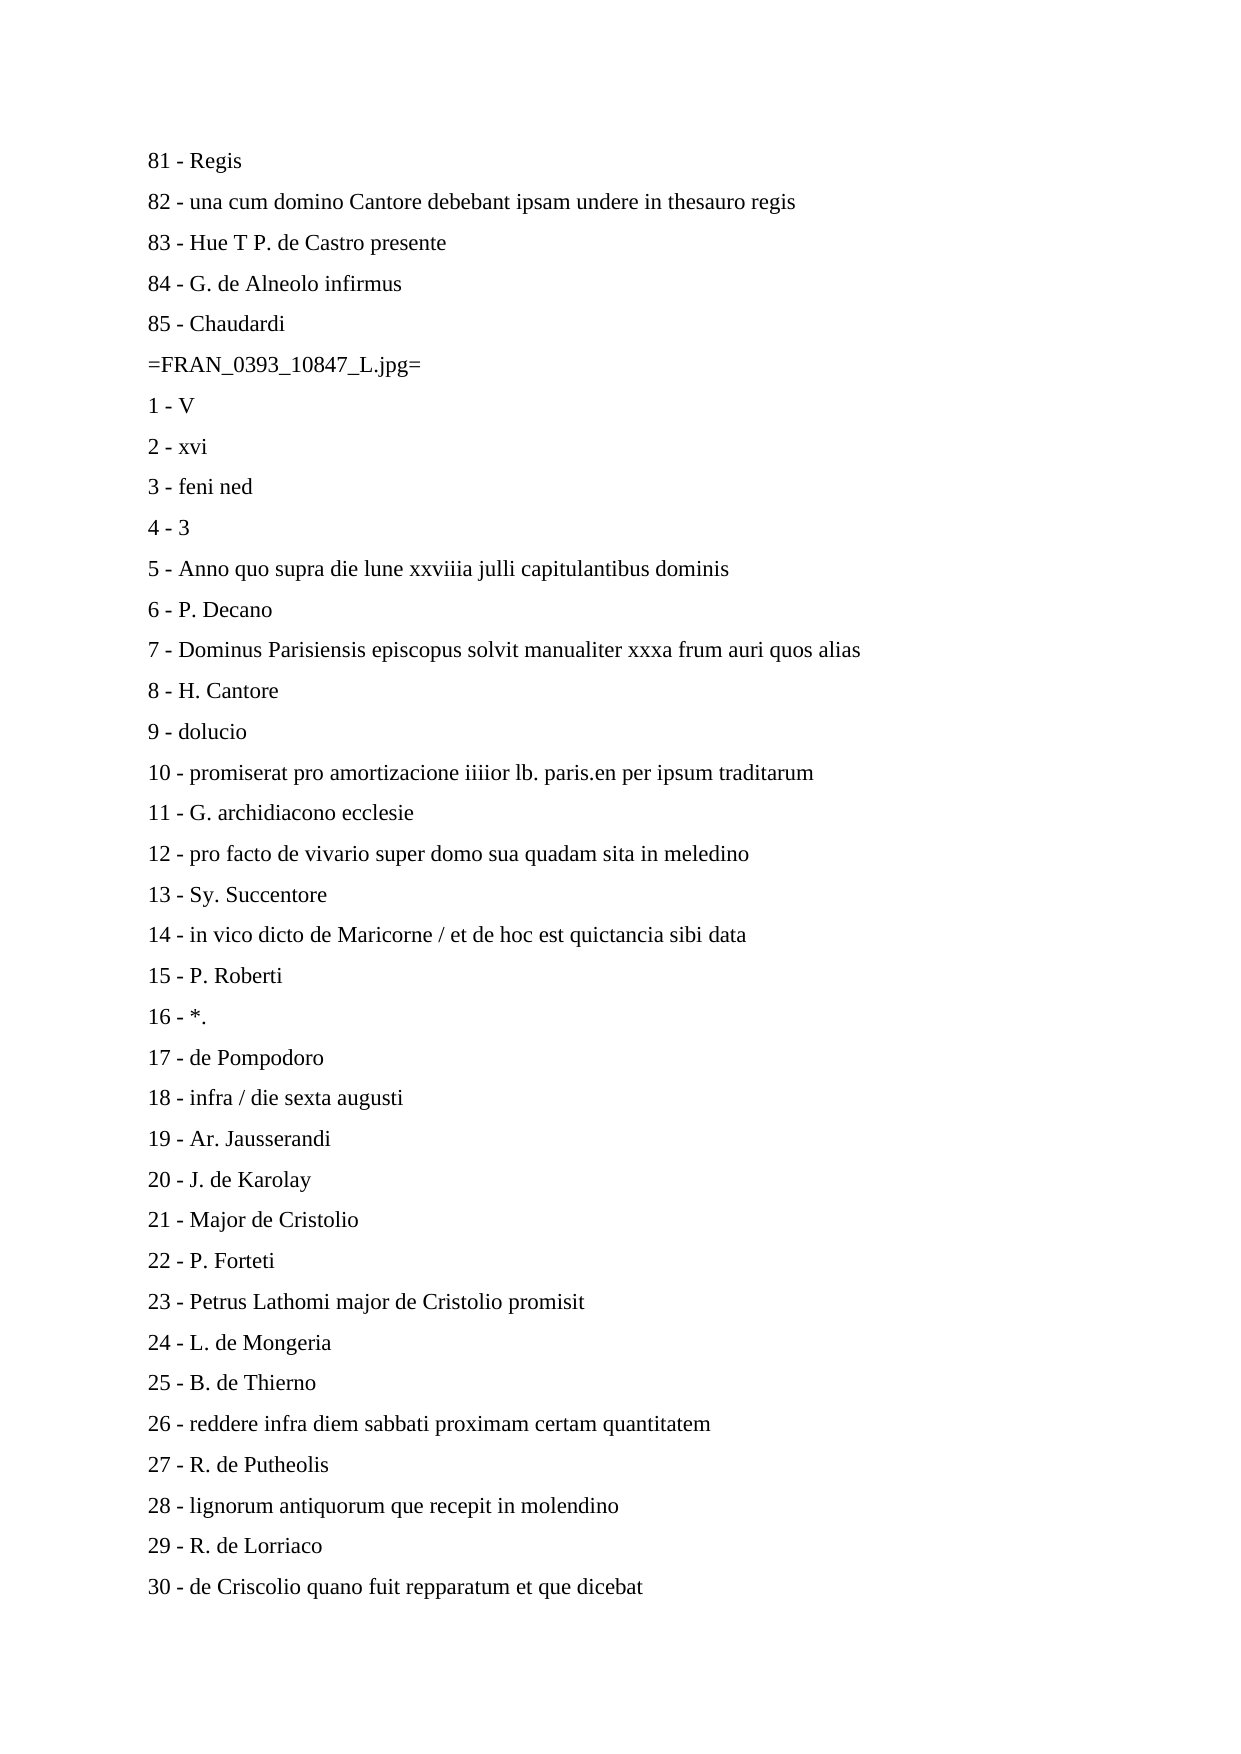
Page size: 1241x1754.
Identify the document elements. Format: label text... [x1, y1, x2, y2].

text 10 - promiserat pro amortizacione iiiior lb. paris.en per ipsum traditarum [148, 758, 1093, 785]
text 20 - J. de Karolay [148, 1166, 1093, 1192]
text 15 - P. Roberti [148, 962, 1093, 988]
text 84 - G. de Alneolo infirmus [148, 270, 1093, 296]
text 21 - Major de Cristolio [148, 1207, 1093, 1233]
text 23 - Petrus Lathomi major de Cristolio promisit [148, 1288, 1093, 1314]
text 81 - Regis [148, 148, 1093, 174]
text 29 - R. de Lorriaco [148, 1532, 1093, 1559]
text 17 - de Pompodoro [148, 1044, 1093, 1070]
text 1 - V [148, 392, 1093, 418]
text 26 - reddere infra diem sabbati proximam certam quantitatem [148, 1410, 1093, 1437]
text 82 - una cum domino Cantore debebant ipsam undere in thesauro regis [148, 188, 1093, 215]
text 25 - B. de Thierno [148, 1369, 1093, 1396]
text 13 - Sy. Succentore [148, 881, 1093, 907]
text 7 - Dominus Parisiensis episcopus solvit manualiter xxxa frum auri quos alias [148, 636, 1093, 663]
text 5 - Anno quo supra die lune xxviiia julli capitulantibus dominis [148, 555, 1093, 581]
text 2 - xvi [148, 433, 1093, 459]
text 12 - pro facto de vivario super domo sua quadam sita in meledino [148, 840, 1093, 866]
text 9 - dolucio [148, 718, 1093, 744]
text 27 - R. de Putheolis [148, 1451, 1093, 1477]
text =FRAN_0393_10847_L.jpg= [148, 351, 1093, 378]
text 85 - Chaudardi [148, 311, 1093, 337]
text 8 - H. Cantore [148, 677, 1093, 703]
text 11 - G. archidiacono ecclesie [148, 799, 1093, 826]
text 22 - P. Forteti [148, 1247, 1093, 1274]
text 3 - feni ned [148, 473, 1093, 500]
text 16 - *. [148, 1003, 1093, 1029]
text 6 - P. Decano [148, 596, 1093, 622]
text 24 - L. de Mongeria [148, 1329, 1093, 1355]
text 18 - infra / die sexta augusti [148, 1084, 1093, 1111]
text 4 - 3 [148, 514, 1093, 541]
text 14 - in vico dicto de Maricorne / et de hoc est quictancia sibi data [148, 921, 1093, 948]
text 30 - de Criscolio quano fuit repparatum et que dicebat [148, 1573, 1093, 1599]
text 19 - Ar. Jausserandi [148, 1125, 1093, 1151]
text 83 - Hue T P. de Castro presente [148, 229, 1093, 255]
text 28 - lignorum antiquorum que recepit in molendino [148, 1492, 1093, 1518]
